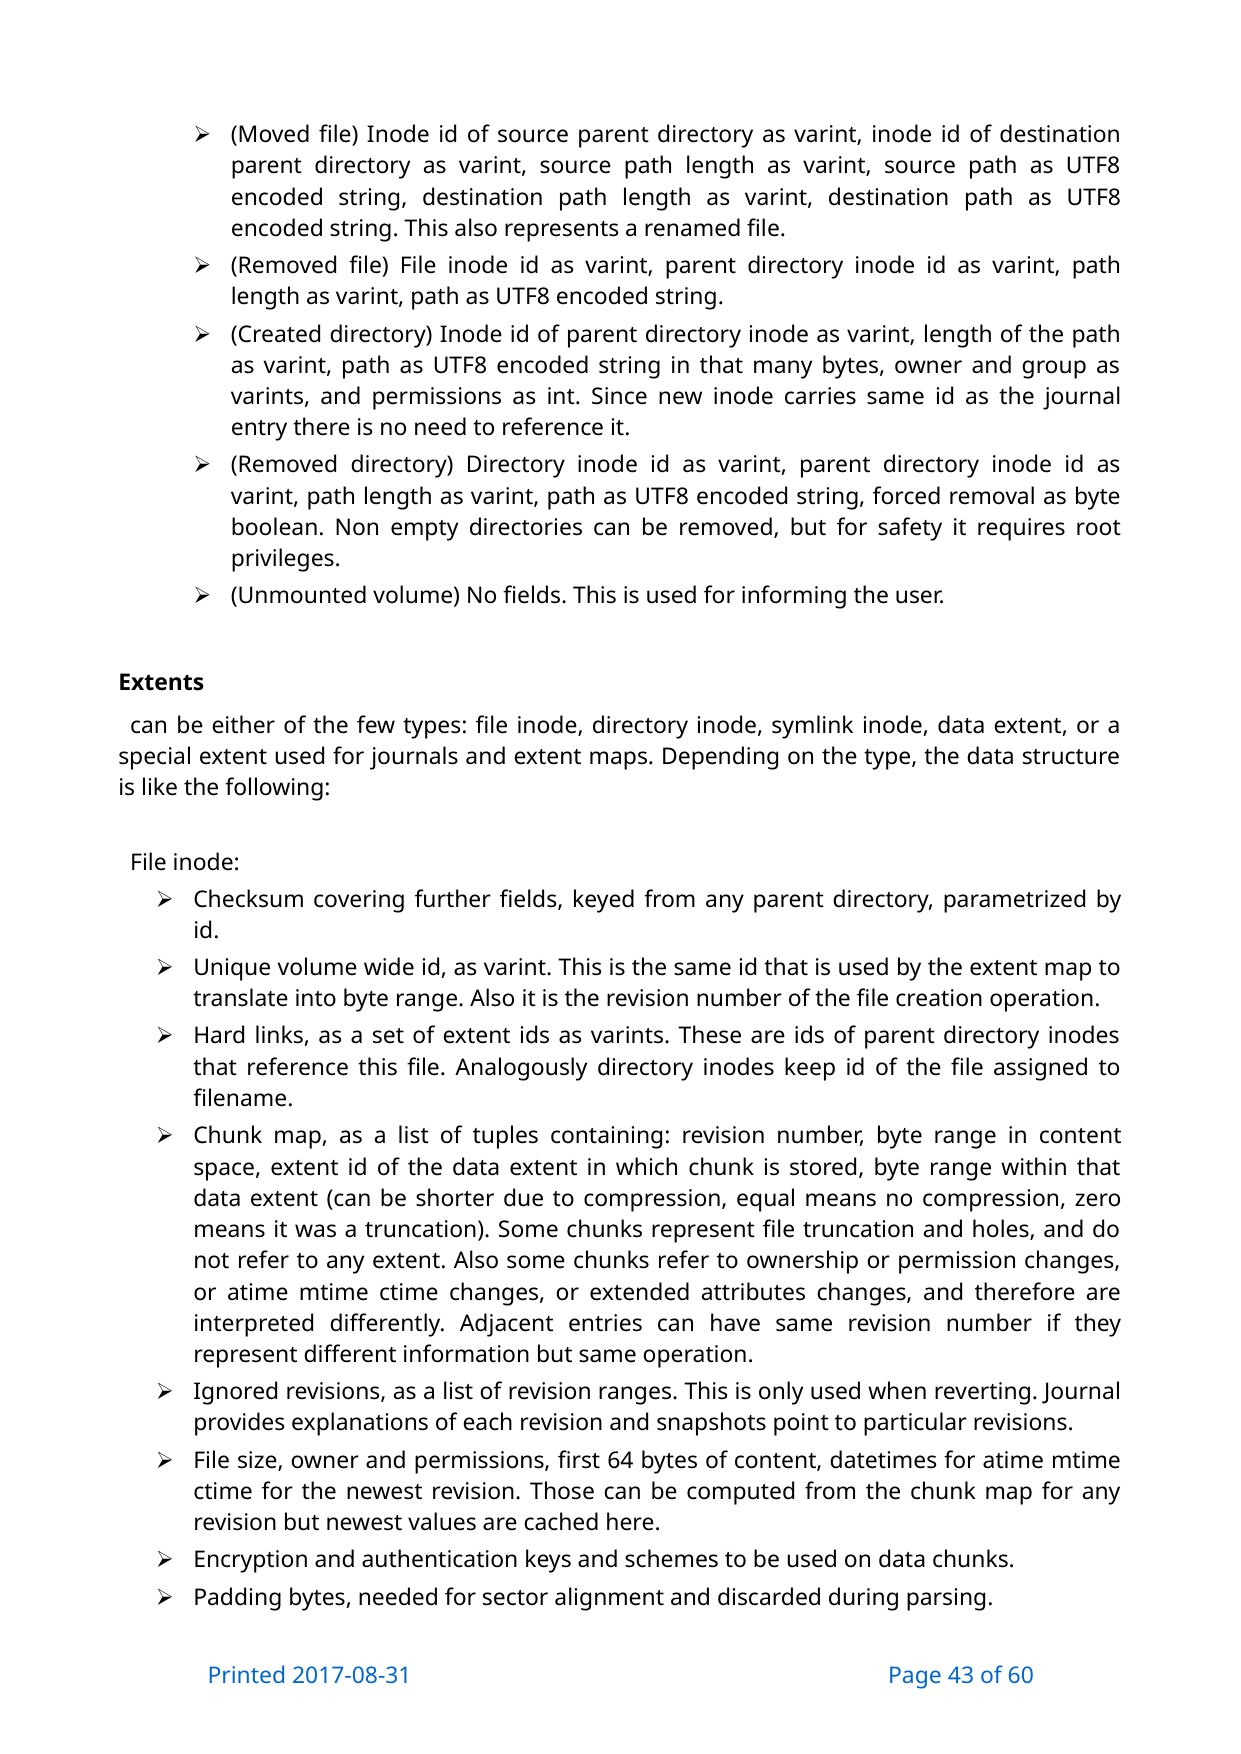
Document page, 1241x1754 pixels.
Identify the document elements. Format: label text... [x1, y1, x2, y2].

list Unique volume wide id, as varint. This is the same id that is used by the extent map to translate into byte range. Also it is the revision number of the file creation operation. [156, 951, 1122, 1013]
list Ignored revisions, as a list of revision ranges. This is only used when reverting. Journal provides explanations of each revision and snapshots point to particular revisions. [156, 1375, 1122, 1438]
list (Created directory) Inode id of parent directory inode as varint, length of the path as varint, path as UTF8 encoded string in that many bytes, owner and group as varints, and permissions as int. Since new inode carries same id as the journal entry there is no need to reference it. [193, 317, 1122, 442]
text can be either of the few types: file inode, directory inode, symlink inode, data extent, or a special extent used for journals and extent maps. Depending on the type, the data structure is like the following: [118, 708, 1122, 802]
list Chunk map, as a list of tuples containing: revision number, byte range in content space, extent id of the data extent in which chunk is stored, byte range within that data extent (can be shorter due to compression, equal means no compression, zero means it was a truncation). Some chunks represent file truncation and holes, and do not refer to any extent. Also some chunks refer to ownership or permission changes, or atime mtime ctime changes, or extended attributes changes, and therefore are interpreted differently. Adjacent entries can have same revision number if they represent different information but same operation. [156, 1119, 1122, 1369]
list (Removed file) File inode id as varint, parent directory inode id as varint, path length as varint, path as UTF8 encoded string. [193, 249, 1122, 312]
text File inode: [118, 845, 1122, 877]
list (Moved file) Inode id of source parent directory as varint, inode id of destination parent directory as varint, source path length as varint, source path as UTF8 encoded string, destination path length as varint, destination path as UTF8 encoded string. This also represents a renamed file. [193, 118, 1122, 243]
list Hard links, as a set of extent ids as varints. These are ids of parent directory inodes that reference this file. Analogously directory inodes keep id of the file assigned to filename. [156, 1019, 1122, 1113]
list Encryption and authentication keys and schemes to be used on data chunks. [156, 1543, 1122, 1574]
list (Removed directory) Directory inode id as varint, parent directory inode id as varint, path length as varint, path as UTF8 encoded string, forced removal as byte boolean. Non empty directories can be removed, but for safety it requires root privileges. [193, 448, 1122, 573]
list Checksum covering further fields, keyed from any parent directory, parametrized by id. [156, 883, 1122, 945]
list (Unmounted volume) No fields. This is used for informing the user. [193, 579, 1122, 611]
list File size, owner and permissions, first 64 bytes of content, datetimes for atime mtime ctime for the newest revision. Those can be computed from the chunk map for any revision but newest values are cached here. [156, 1443, 1122, 1537]
subtitle Extents [118, 666, 1122, 697]
list Padding bytes, needed for sector alignment and discarded during parsing. [156, 1580, 1122, 1612]
